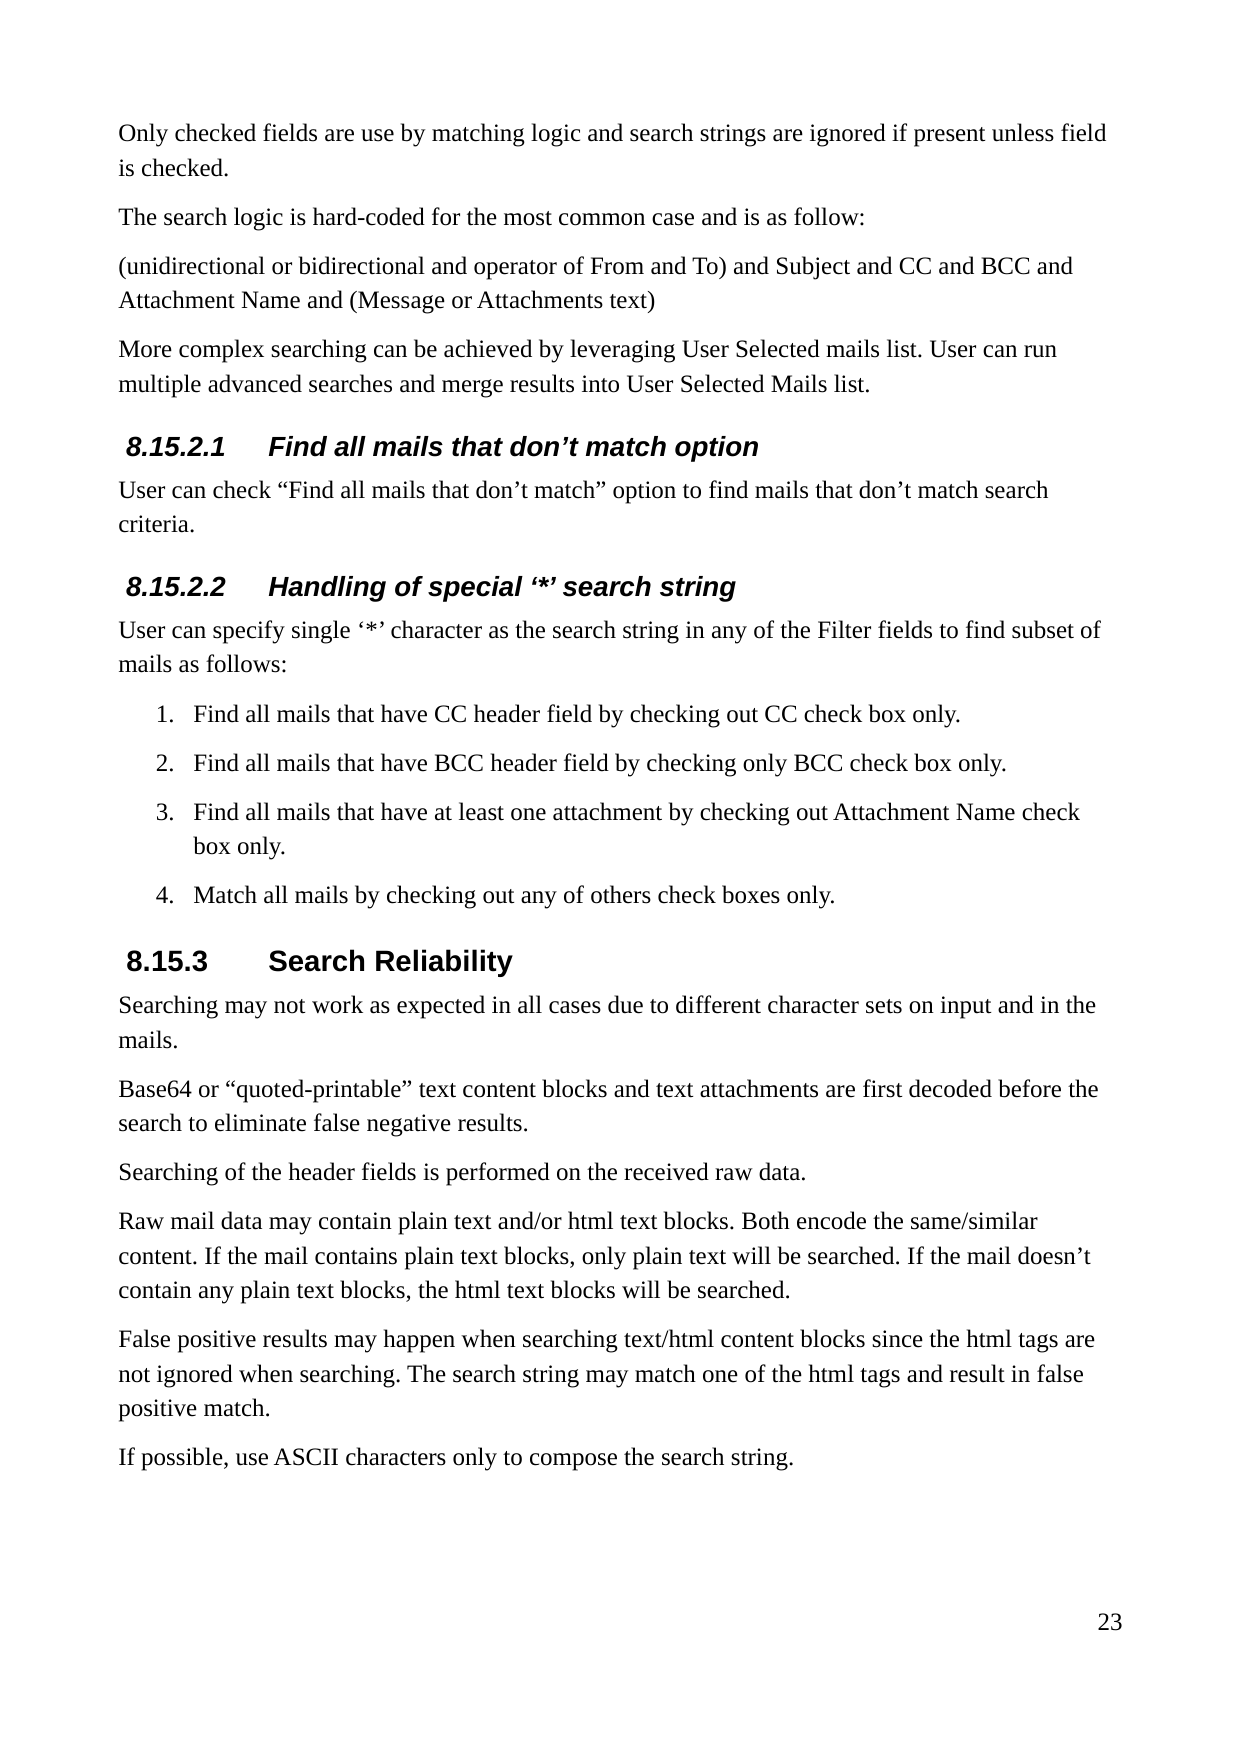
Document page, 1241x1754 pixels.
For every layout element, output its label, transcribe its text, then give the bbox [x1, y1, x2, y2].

subtitle Handling of special ‘*’ search string [118, 571, 1122, 603]
text Only checked fields are use by matching logic and search strings are ignored if present unless field is checked. [118, 118, 1122, 181]
text User can specify single ‘*’ character as the search string in any of the Filter fields to find subset of mails as follows: [118, 615, 1122, 678]
text User can check “Find all mails that don’t match” option to find mails that don’t match search criteria. [118, 475, 1122, 538]
subtitle Search Reliability [118, 944, 1122, 978]
list Find all mails that have BCC header field by checking only BCC check box only. [156, 748, 1122, 776]
text False positive results may happen when searching text/html content blocks since the html tags are not ignored when searching. The search string may match one of the html tags and result in false positive match. [118, 1324, 1122, 1422]
list Match all mails by checking out any of others check boxes only. [156, 880, 1122, 909]
text The search logic is hard-coded for the most common case and is as follow: [118, 202, 1122, 230]
text Base64 or “quoted-printable” text content blocks and text attachments are first decoded before the search to eliminate false negative results. [118, 1074, 1122, 1137]
text More complex searching can be achieved by leveraging User Selected mails list. User can run multiple advanced searches and merge results into User Selected Mails list. [118, 334, 1122, 397]
text Searching of the header fields is performed on the received raw data. [118, 1157, 1122, 1186]
text Searching may not work as expected in all cases due to different character sets on input and in the mails. [118, 990, 1122, 1053]
text Raw mail data may contain plain text and/or html text blocks. Both encode the same/similar content. If the mail contains plain text blocks, only plain text will be searched. If the mail doesn’t contain any plain text blocks, the html text blocks will be searched. [118, 1206, 1122, 1304]
subtitle Find all mails that don’t match option [118, 430, 1122, 462]
text (unidirectional or bidirectional and operator of From and To) and Subject and CC and BCC and Attachment Name and (Message or Attachments text) [118, 251, 1122, 314]
list Find all mails that have CC header field by checking out CC check box only. [156, 699, 1122, 727]
list Find all mails that have at least one attachment by checking out Attachment Name check box only. [156, 797, 1122, 860]
text If possible, use ASCII characters only to compose the search string. [118, 1442, 1122, 1471]
